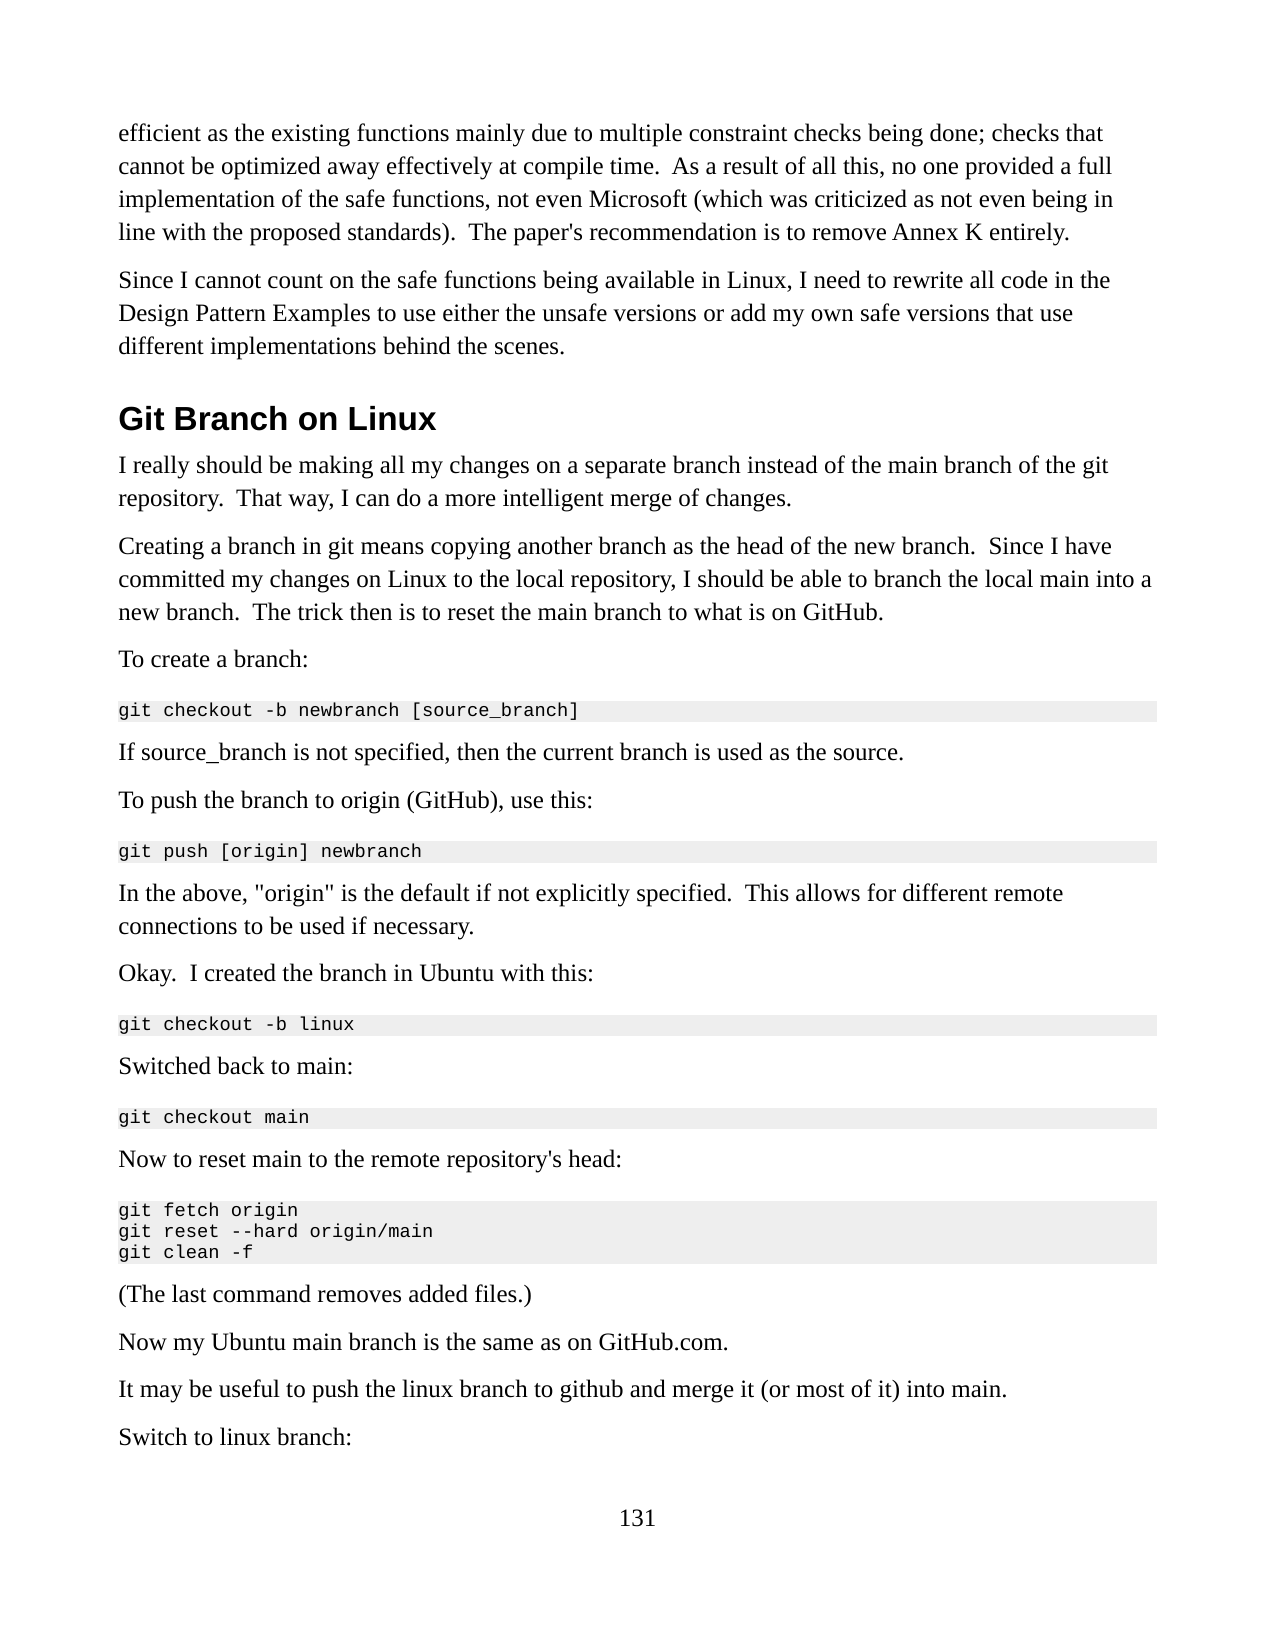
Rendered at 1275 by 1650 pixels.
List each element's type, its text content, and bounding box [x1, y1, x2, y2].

text Switch to linux branch: [118, 1422, 1157, 1451]
text Now my Ubuntu main branch is the same as on GitHub.com. [118, 1327, 1157, 1356]
text I really should be making all my changes on a separate branch instead of the main branch of the git repository. That way, I can do a more intelligent merge of changes. [118, 450, 1157, 512]
text (The last command removes added files.) [118, 1279, 1157, 1308]
text Creating a branch in git means copying another branch as the head of the new branch. Since I have committed my changes on Linux to the local repository, I should be able to branch the local main into a new branch. The trick then is to reset the main branch to what is on GitHub. [118, 531, 1157, 626]
subtitle Git Branch on Linux [118, 399, 1157, 438]
text In the above, "origin" is the default if not explicitly specified. This allows for different remote connections to be used if necessary. [118, 878, 1157, 939]
text To create a branch: [118, 644, 1157, 673]
text git checkout -b newbranch [source_branch] [118, 701, 1157, 722]
text Switched back to main: [118, 1051, 1157, 1080]
text git checkout -b linux [118, 1015, 1157, 1036]
text git clean -f [118, 1243, 1157, 1264]
text Okay. I created the branch in Ubuntu with this: [118, 958, 1157, 987]
text To push the branch to origin (GitHub), use this: [118, 785, 1157, 814]
text If source_branch is not specified, then the current branch is used as the source. [118, 737, 1157, 766]
text Now to reset main to the remote repository's head: [118, 1144, 1157, 1173]
text git push [origin] newbranch [118, 841, 1157, 863]
text efficient as the existing functions mainly due to multiple constraint checks being done; checks that cannot be optimized away effectively at compile time. As a result of all this, no one provided a full implementation of the safe functions, not even Microsoft (which was criticized as not even being in line with the proposed standards). The paper's recommendation is to remove Annex K entirely. [118, 118, 1157, 246]
text Since I cannot count on the safe functions being available in Linux, I need to rewrite all code in the Design Pattern Examples to use either the unsafe versions or add my own safe versions that use different implementations behind the scenes. [118, 265, 1157, 359]
text git reset --hard origin/main [118, 1222, 1157, 1243]
text It may be useful to push the linux branch to github and merge it (or most of it) into main. [118, 1374, 1157, 1403]
text git fetch origin [118, 1201, 1157, 1222]
text git checkout main [118, 1108, 1157, 1129]
